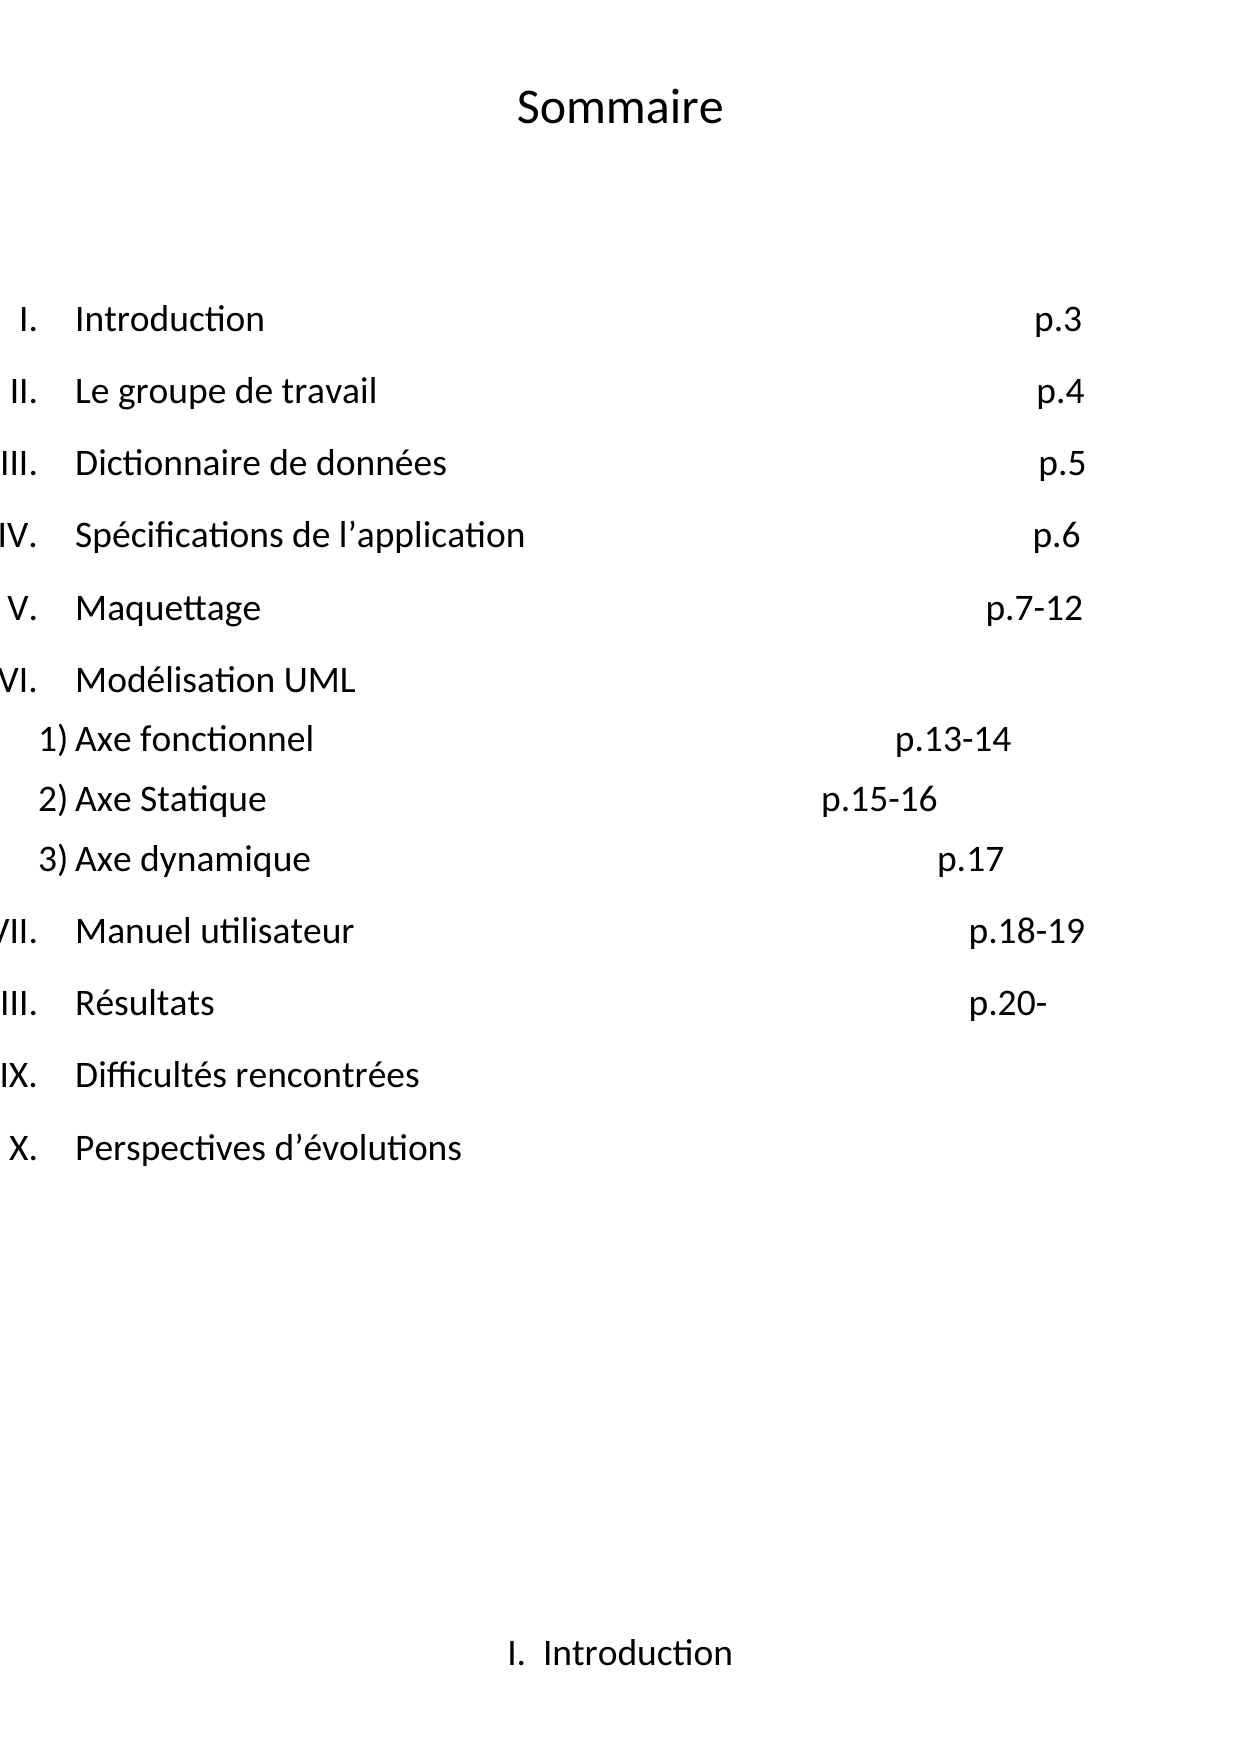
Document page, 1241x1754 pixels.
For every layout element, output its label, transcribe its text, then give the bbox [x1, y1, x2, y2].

list Modélisation UML [38, 656, 1165, 702]
list Axe Statique p.15-16 [38, 775, 1165, 821]
list Maquettage p.7-12 [38, 583, 1165, 629]
text I. Introduction [75, 1629, 1165, 1675]
list Résultats p.20- [38, 979, 1165, 1025]
list Difficultés rencontrées [38, 1051, 1165, 1097]
list Le groupe de travail p.4 [38, 367, 1165, 413]
list Axe dynamique p.17 [38, 835, 1165, 881]
list Introduction p.3 [38, 295, 1165, 341]
list Manuel utilisateur p.18-19 [38, 907, 1165, 953]
list Axe fonctionnel p.13-14 [38, 715, 1165, 761]
list Spécifications de l’application p.6 [38, 511, 1165, 557]
text Sommaire [75, 75, 1165, 136]
list Perspectives d’évolutions [38, 1123, 1165, 1169]
list Dictionnaire de données p.5 [38, 439, 1165, 485]
